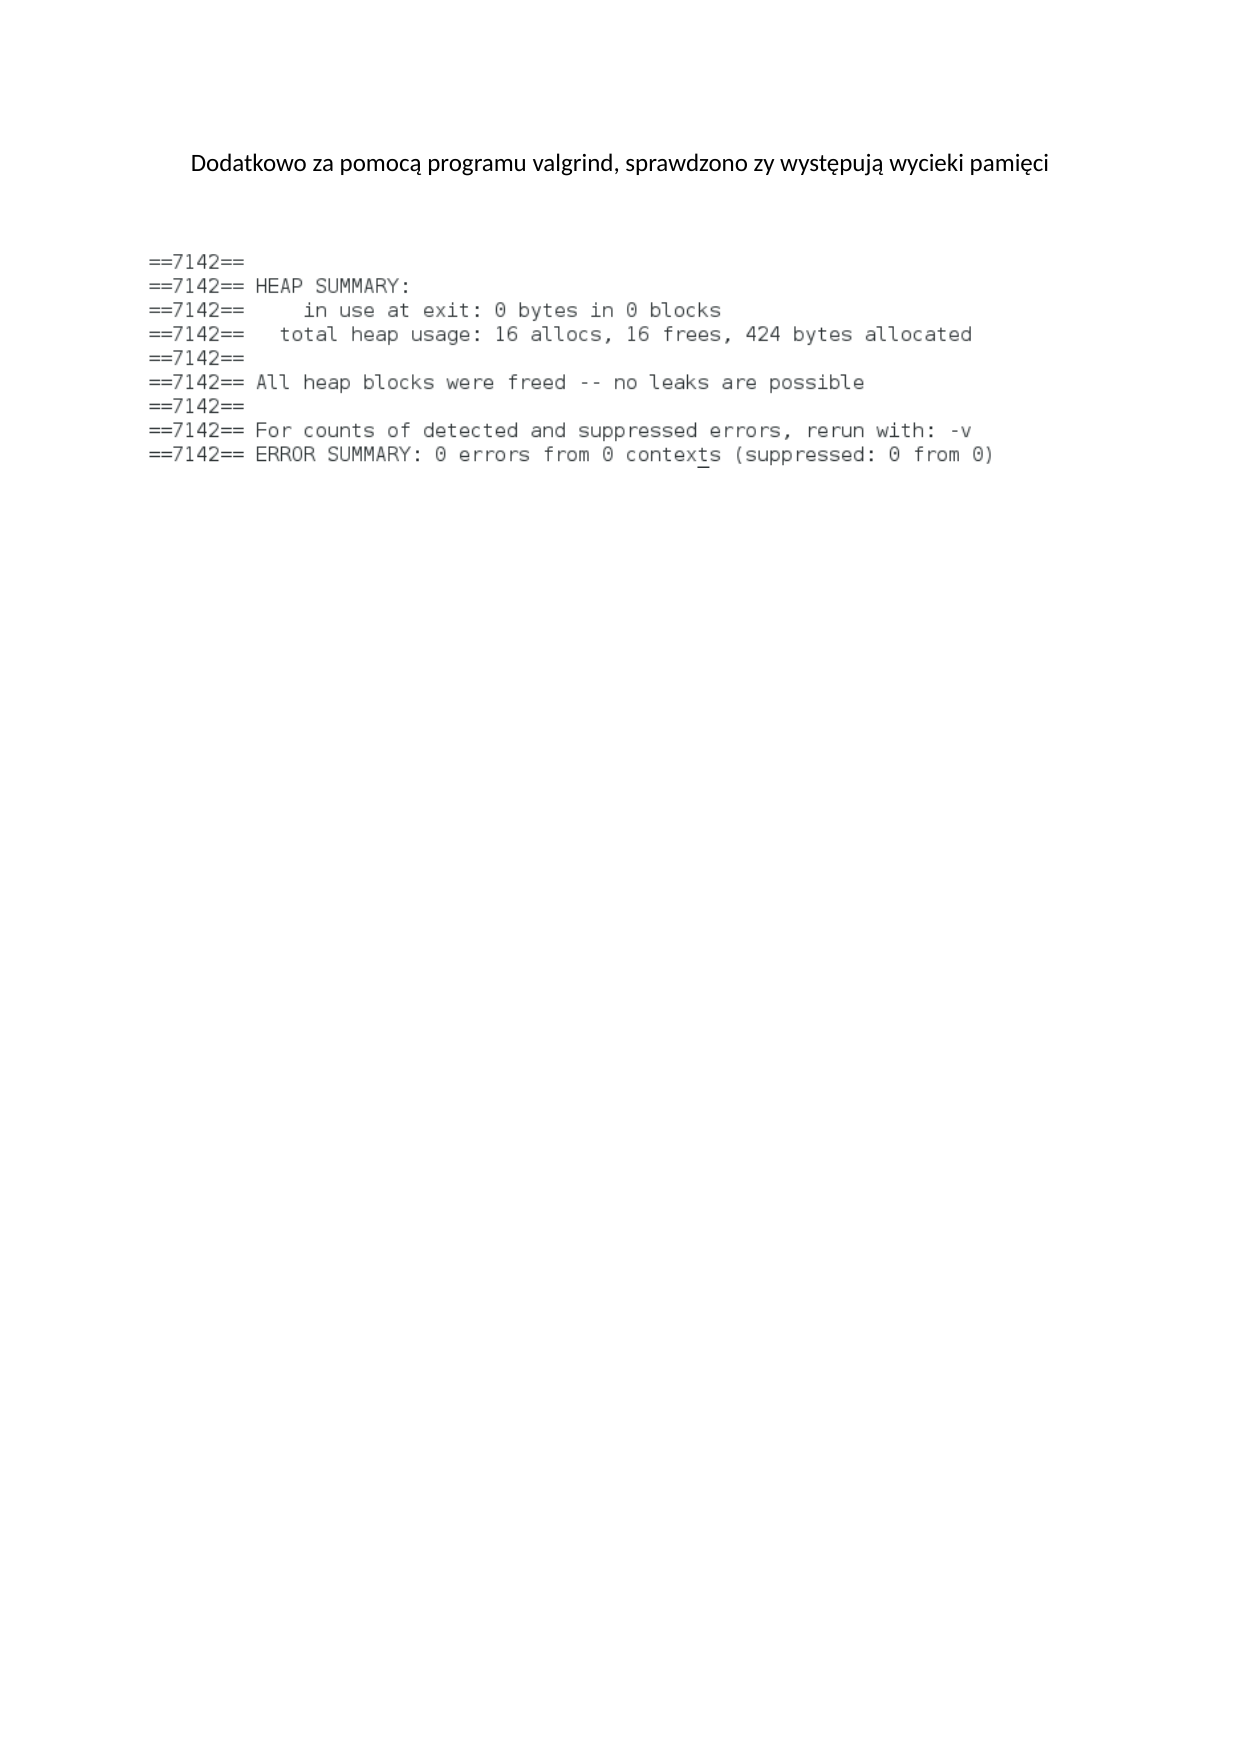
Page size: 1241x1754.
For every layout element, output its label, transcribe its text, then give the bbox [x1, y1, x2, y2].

picture [147, 250, 1093, 468]
text Dodatkowo za pomocą programu valgrind, sprawdzono zy występują wycieki pamięci [148, 148, 1093, 178]
